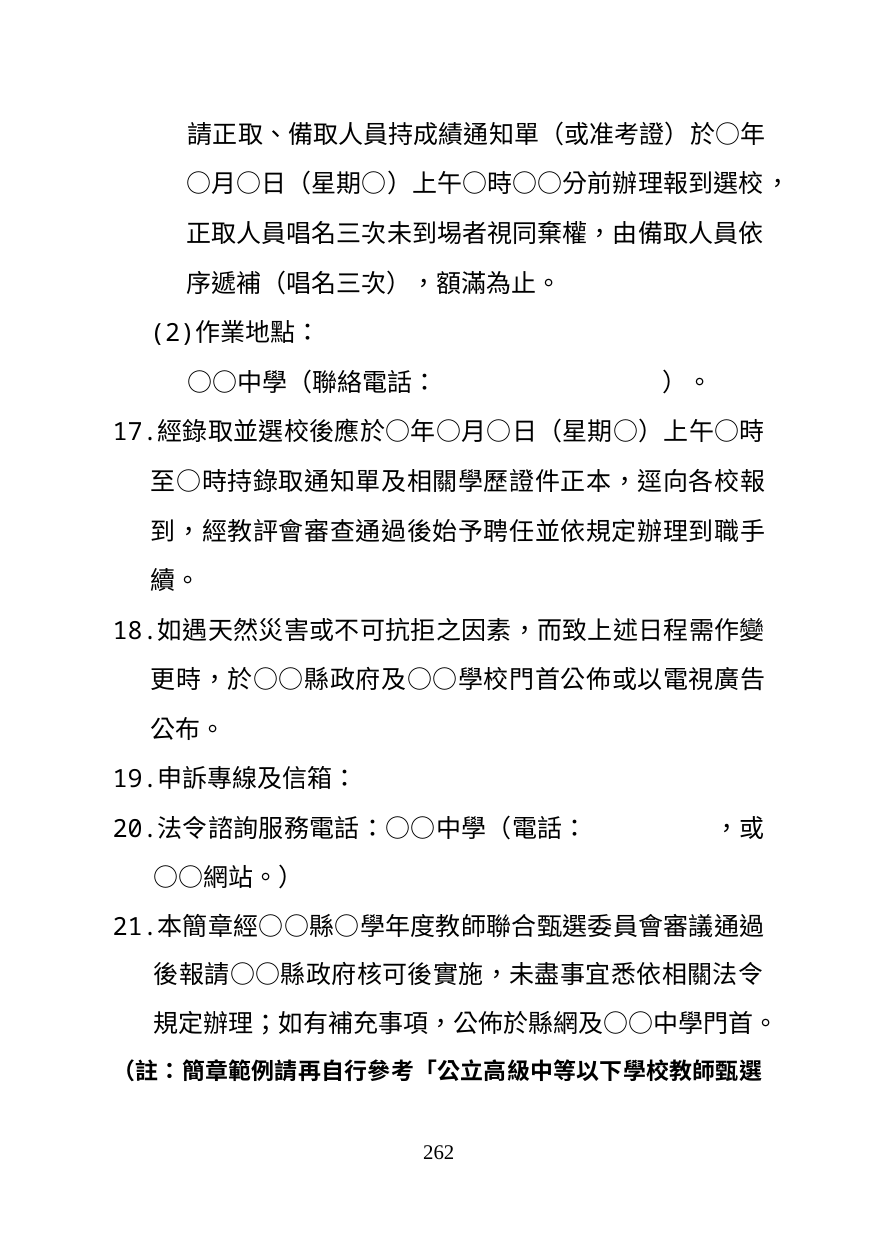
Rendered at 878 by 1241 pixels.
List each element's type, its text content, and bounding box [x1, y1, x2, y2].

text 21.本簡章經○○縣○學年度教師聯合甄選委員會審議通過後報請○○縣政府核可後實施，未盡事宜悉依相關法令規定辦理；如有補充事項，公佈於縣網及○○中學門首。 [112, 906, 765, 1040]
text 17.經錄取並選校後應於○年○月○日（星期○）上午○時至○時持錄取通知單及相關學歷證件正本，逕向各校報到，經教評會審查通過後始予聘任並依規定辦理到職手續。 [112, 412, 765, 597]
text (2)作業地點： [112, 313, 765, 349]
text 19.申訴專線及信箱： [112, 759, 765, 795]
text ○○中學（聯絡電話： ）。 [112, 362, 765, 398]
text 20.法令諮詢服務電話：○○中學（電話： ，或○○網站。） [112, 808, 765, 893]
text 請正取、備取人員持成績通知單（或准考證）於○年○月○日（星期○）上午○時○○分前辦理報到選校，正取人員唱名三次未到埸者視同棄權，由備取人員依序遞補（唱名三次），額滿為止。 [112, 114, 765, 299]
text （註：簡章範例請再自行參考「公立高級中等以下學校教師甄選 [112, 1053, 765, 1086]
text 18.如遇天然災害或不可抗拒之因素，而致上述日程需作變更時，於○○縣政府及○○學校門首公佈或以電視廣告公布。 [112, 610, 765, 746]
